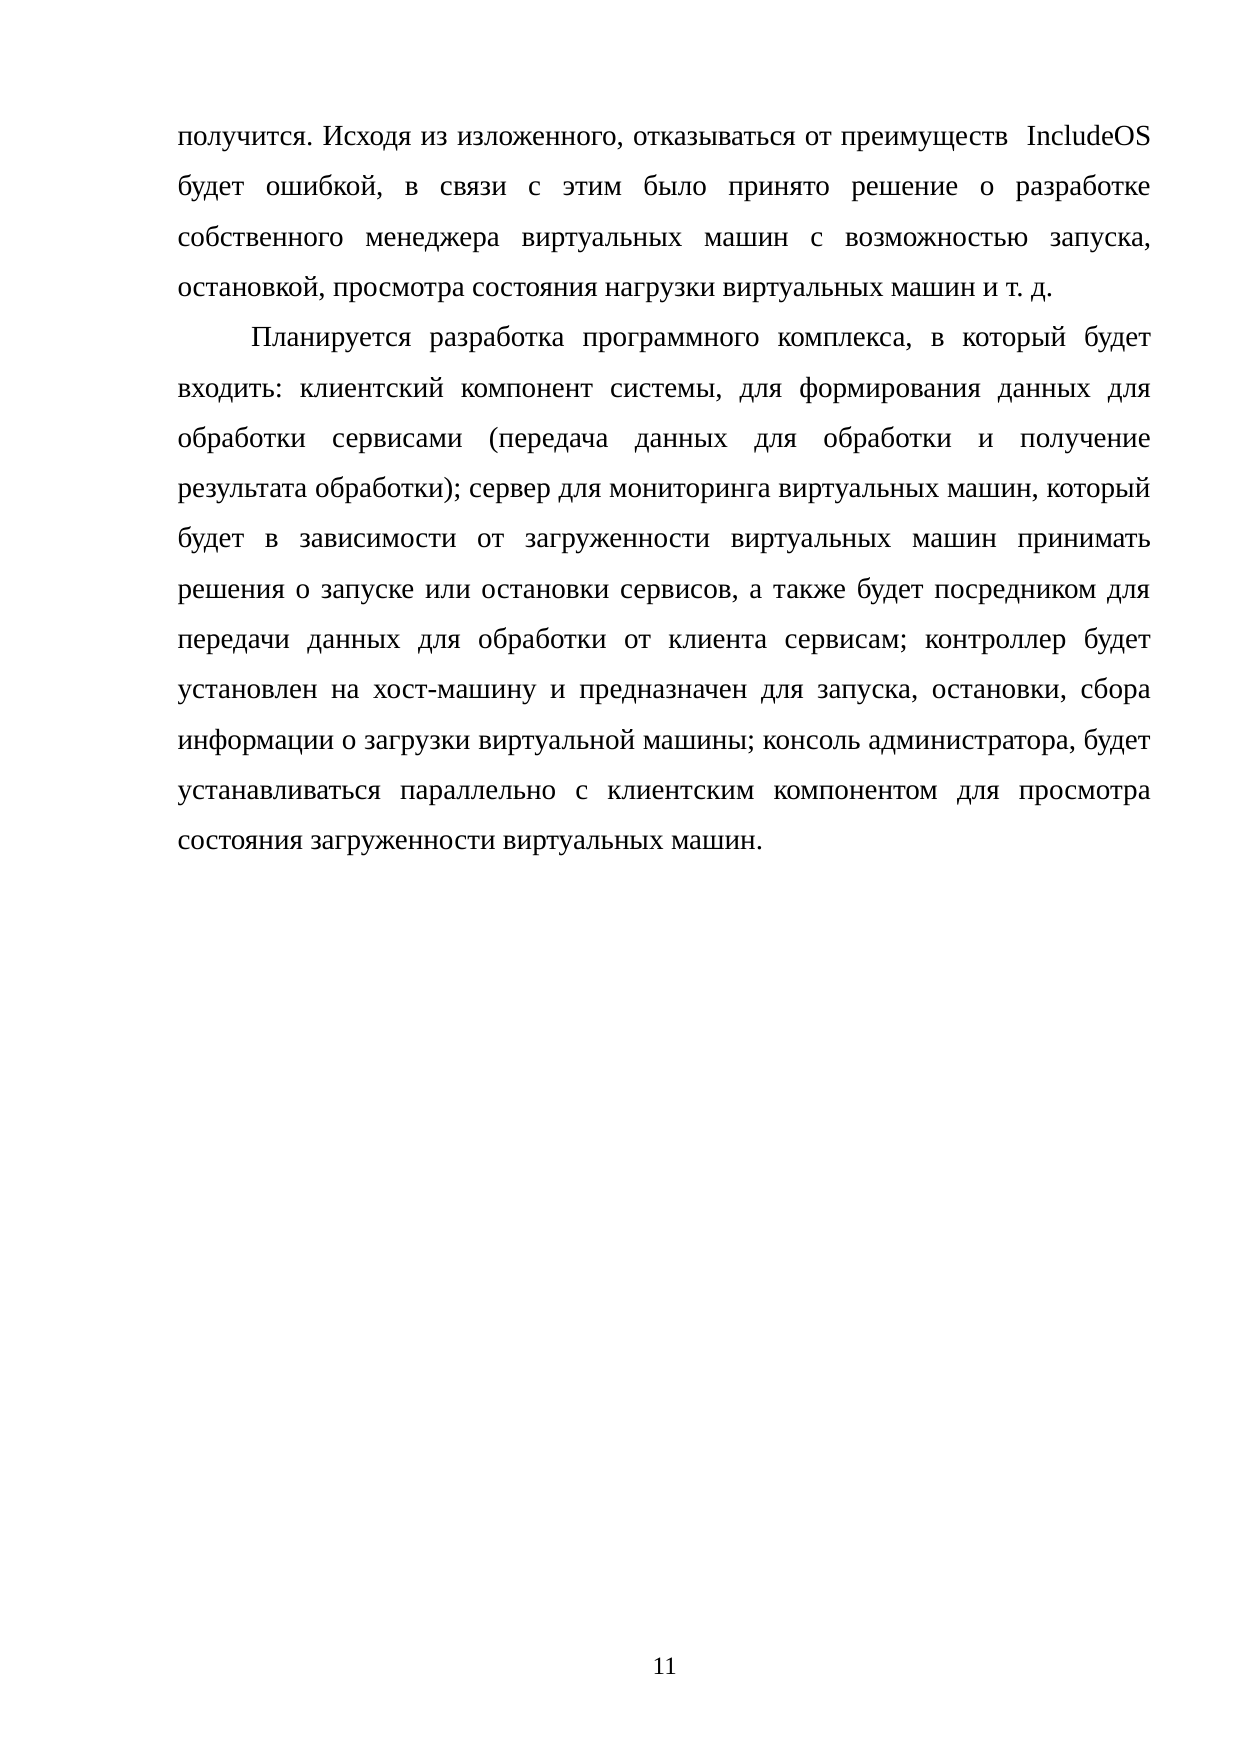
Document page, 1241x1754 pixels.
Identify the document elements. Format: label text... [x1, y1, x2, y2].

text получится. Исходя из изложенного, отказываться от преимуществ IncludeOS будет ошибкой, в связи с этим было принято решение о разработке собственного менеджера виртуальных машин с возможностью запуска, остановкой, просмотра состояния нагрузки виртуальных машин и т. д. [177, 118, 1152, 303]
text Планируется разработка программного комплекса, в который будет входить: клиентский компонент системы, для формирования данных для обработки сервисами (передача данных для обработки и получение результата обработки); сервер для мониторинга виртуальных машин, который будет в зависимости от загруженности виртуальных машин принимать решения о запуске или остановки сервисов, а также будет посредником для передачи данных для обработки от клиента сервисам; контроллер будет установлен на хост-машину и предназначен для запуска, остановки, сбора информации о загрузки виртуальной машины; консоль администратора, будет устанавливаться параллельно с клиентским компонентом для просмотра состояния загруженности виртуальных машин. [177, 319, 1152, 856]
